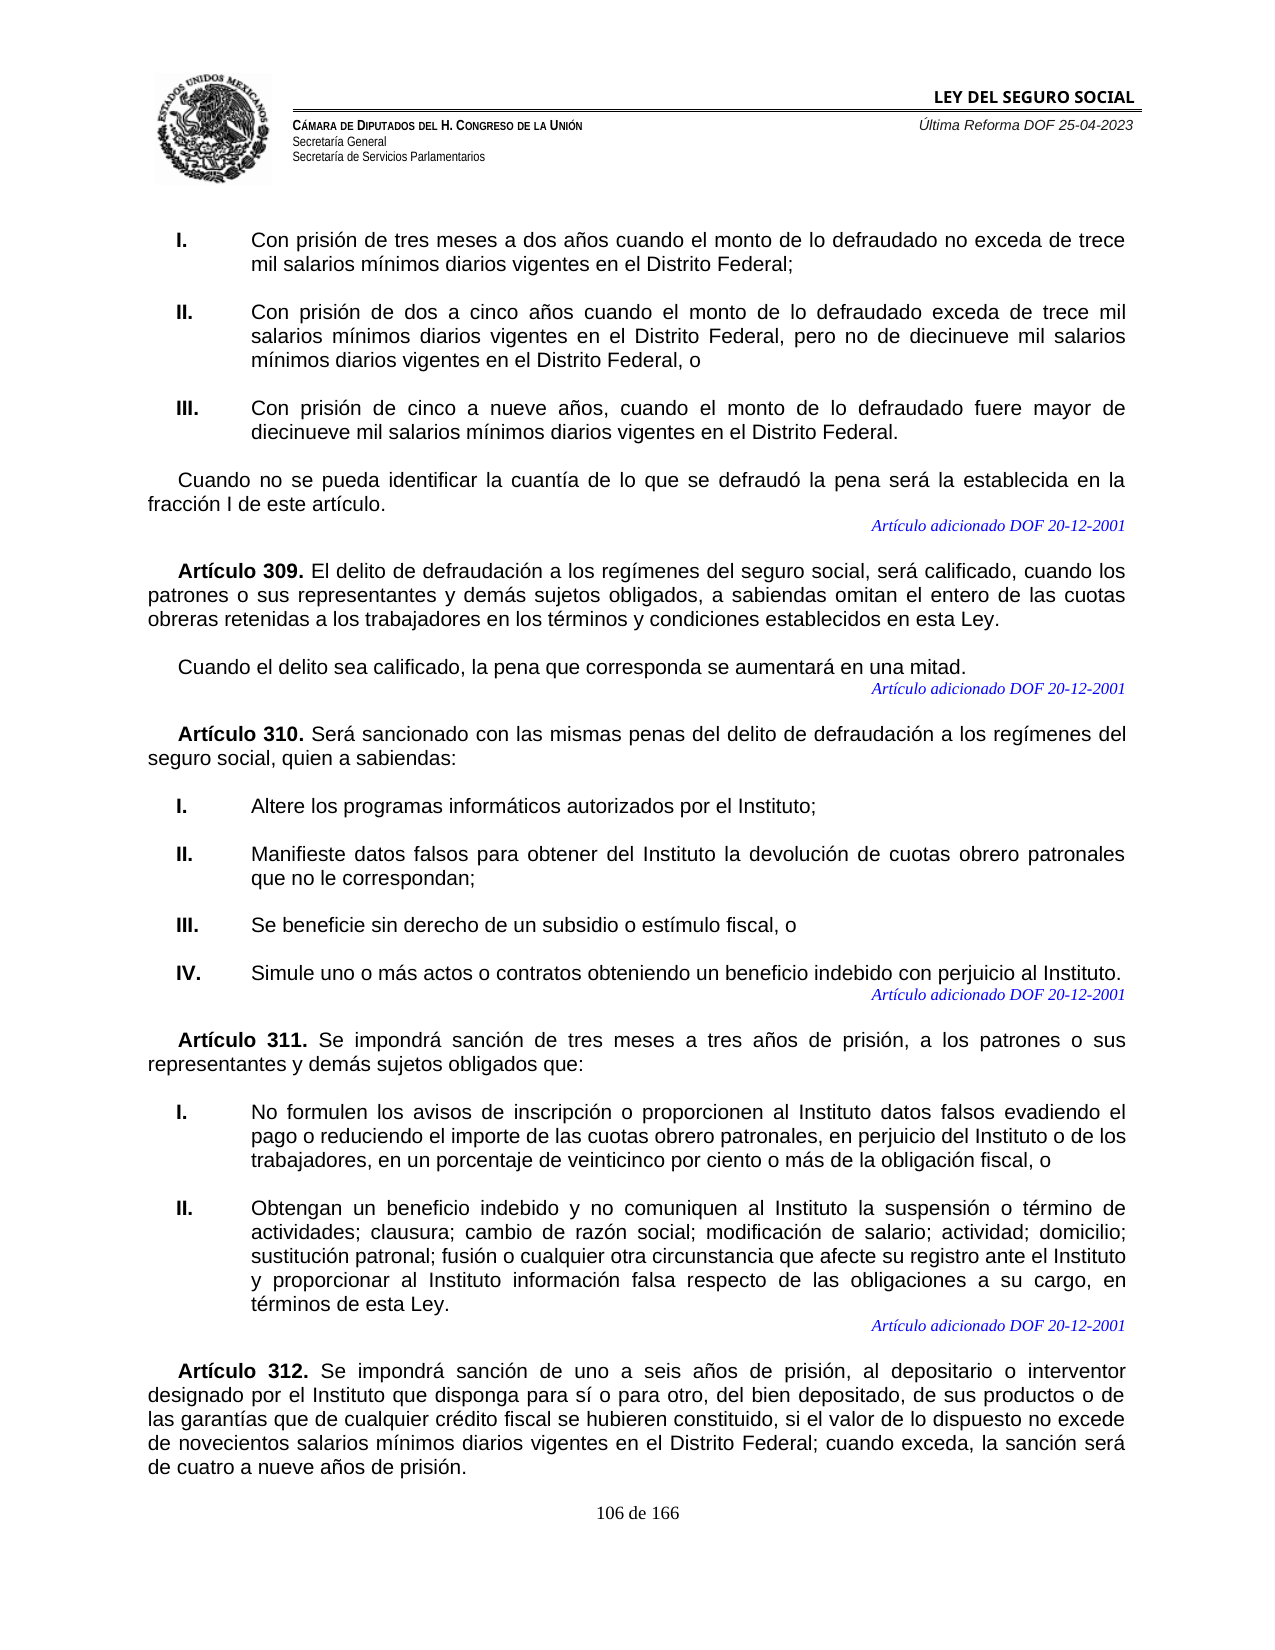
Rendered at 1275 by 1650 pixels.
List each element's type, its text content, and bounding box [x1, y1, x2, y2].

text Artículo 310. Será sancionado con las mismas penas del delito de defraudación a los regímenes del seguro social, quien a sabiendas: [148, 722, 1127, 769]
text Artículo 311. Se impondrá sanción de tres meses a tres años de prisión, a los patrones o sus representantes y demás sujetos obligados que: [148, 1028, 1127, 1076]
text II. Obtengan un beneficio indebido y no comuniquen al Instituto la suspensión o término de actividades; clausura; cambio de razón social; modificación de salario; actividad; domicilio; sustitución patronal; fusión o cualquier otra circunstancia que afecte su registro ante el Instituto y proporcionar al Instituto información falsa respecto de las obligaciones a su cargo, en términos de esta Ley. [176, 1196, 1127, 1316]
text Artículo adicionado DOF 20-12-2001 [148, 678, 1127, 698]
text III. Se beneficie sin derecho de un subsidio o estímulo fiscal, o [176, 913, 1127, 937]
text I. Con prisión de tres meses a dos años cuando el monto de lo defraudado no exceda de trece mil salarios mínimos diarios vigentes en el Distrito Federal; [176, 228, 1127, 276]
text IV. Simule uno o más actos o contratos obteniendo un beneficio indebido con perjuicio al Instituto. [176, 961, 1127, 985]
text II. Manifieste datos falsos para obtener del Instituto la devolución de cuotas obrero patronales que no le correspondan; [176, 841, 1127, 889]
text I. Altere los programas informáticos autorizados por el Instituto; [176, 793, 1127, 817]
text Artículo 312. Se impondrá sanción de uno a seis años de prisión, al depositario o interventor designado por el Instituto que disponga para sí o para otro, del bien depositado, de sus productos o de las garantías que de cualquier crédito fiscal se hubieren constituido, si el valor de lo dispuesto no excede de novecientos salarios mínimos diarios vigentes en el Distrito Federal; cuando exceda, la sanción será de cuatro a nueve años de prisión. [148, 1359, 1127, 1479]
text Artículo adicionado DOF 20-12-2001 [148, 1316, 1127, 1335]
text Cuando no se pueda identificar la cuantía de lo que se defraudó la pena será la establecida en la fracción I de este artículo. [148, 468, 1127, 516]
text III. Con prisión de cinco a nueve años, cuando el monto de lo defraudado fuere mayor de diecinueve mil salarios mínimos diarios vigentes en el Distrito Federal. [176, 396, 1127, 444]
text II. Con prisión de dos a cinco años cuando el monto de lo defraudado exceda de trece mil salarios mínimos diarios vigentes en el Distrito Federal, pero no de diecinueve mil salarios mínimos diarios vigentes en el Distrito Federal, o [176, 300, 1127, 372]
text Cuando el delito sea calificado, la pena que corresponda se aumentará en una mitad. [148, 654, 1127, 678]
text I. No formulen los avisos de inscripción o proporcionen al Instituto datos falsos evadiendo el pago o reduciendo el importe de las cuotas obrero patronales, en perjuicio del Instituto o de los trabajadores, en un porcentaje de veinticinco por ciento o más de la obligación fiscal, o [176, 1100, 1127, 1172]
text Artículo adicionado DOF 20-12-2001 [148, 516, 1127, 535]
text Artículo adicionado DOF 20-12-2001 [148, 985, 1127, 1004]
text Artículo 309. El delito de defraudación a los regímenes del seguro social, será calificado, cuando los patrones o sus representantes y demás sujetos obligados, a sabiendas omitan el entero de las cuotas obreras retenidas a los trabajadores en los términos y condiciones establecidos en esta Ley. [148, 559, 1127, 631]
